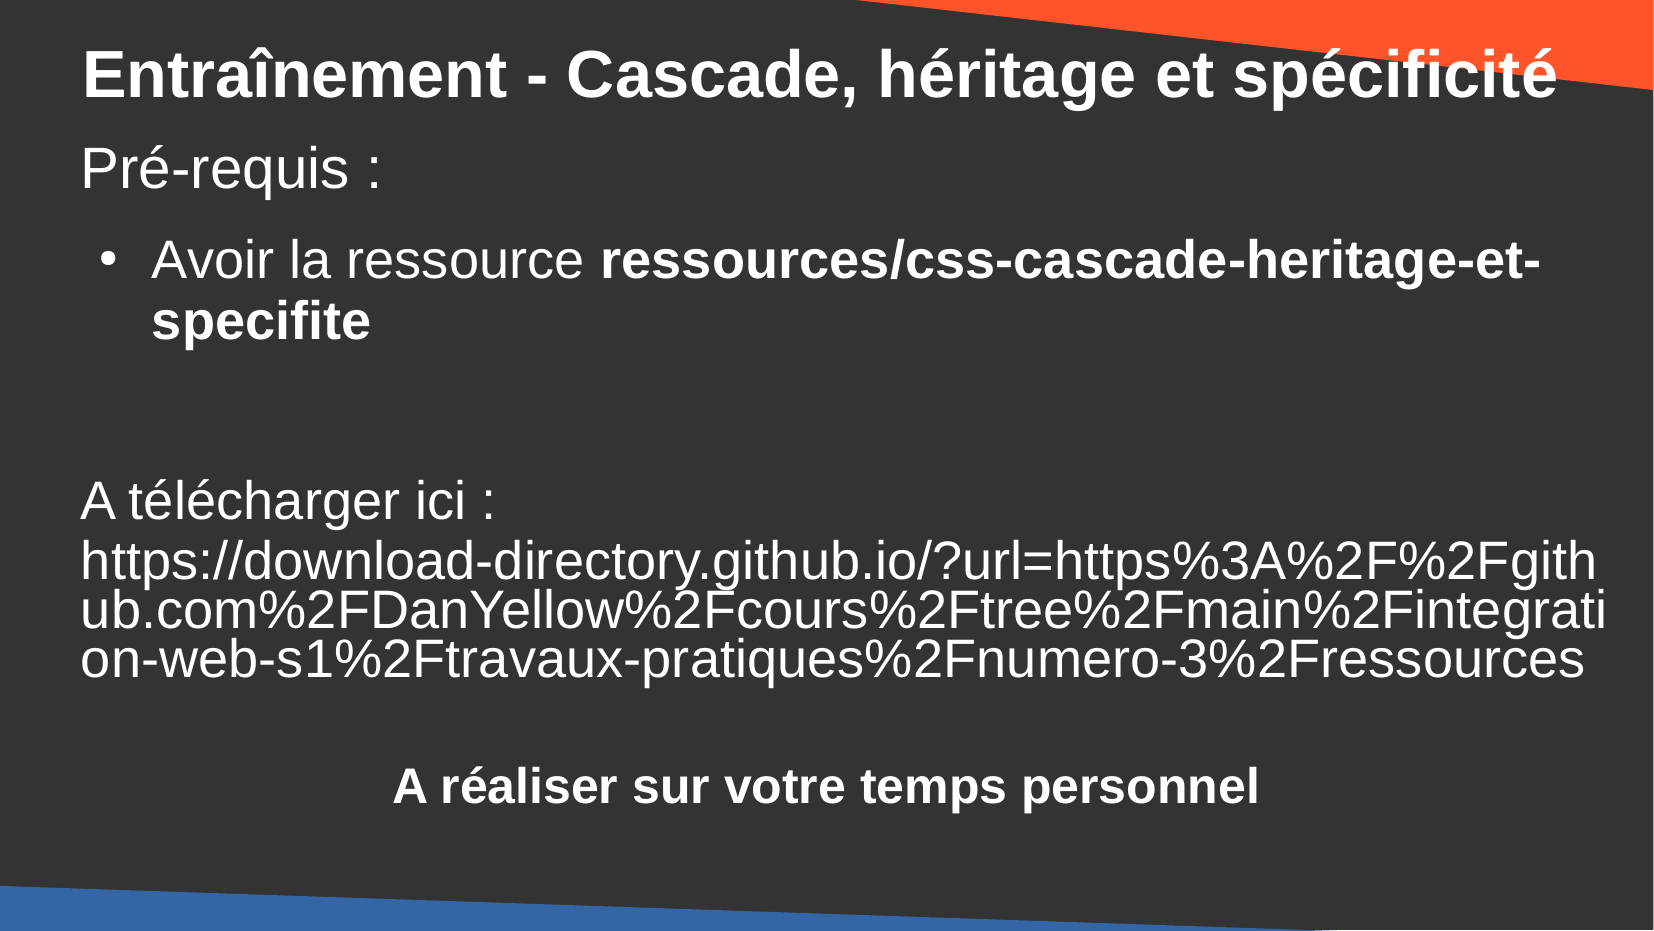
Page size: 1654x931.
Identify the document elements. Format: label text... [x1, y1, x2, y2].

title A réaliser sur votre temps personnel [61, 758, 1592, 875]
text_box [0, 885, 1337, 931]
text_box [856, 0, 1654, 91]
list Pré-requis : Avoir la ressource ressources/css-cascade-heritage-et-specifite A télécharger ici : https://download-directory.github.io/?url=https%3A%2F%2Fgithub.com%2FDanYellow%2Fcours%2Ftree%2Fmain%2Fintegration-web-s1%2Ftravaux-pratiques%2Fnumero-3%2Fressources [80, 135, 1620, 721]
title Entraînement - Cascade, héritage et spécificité [82, 37, 1571, 114]
